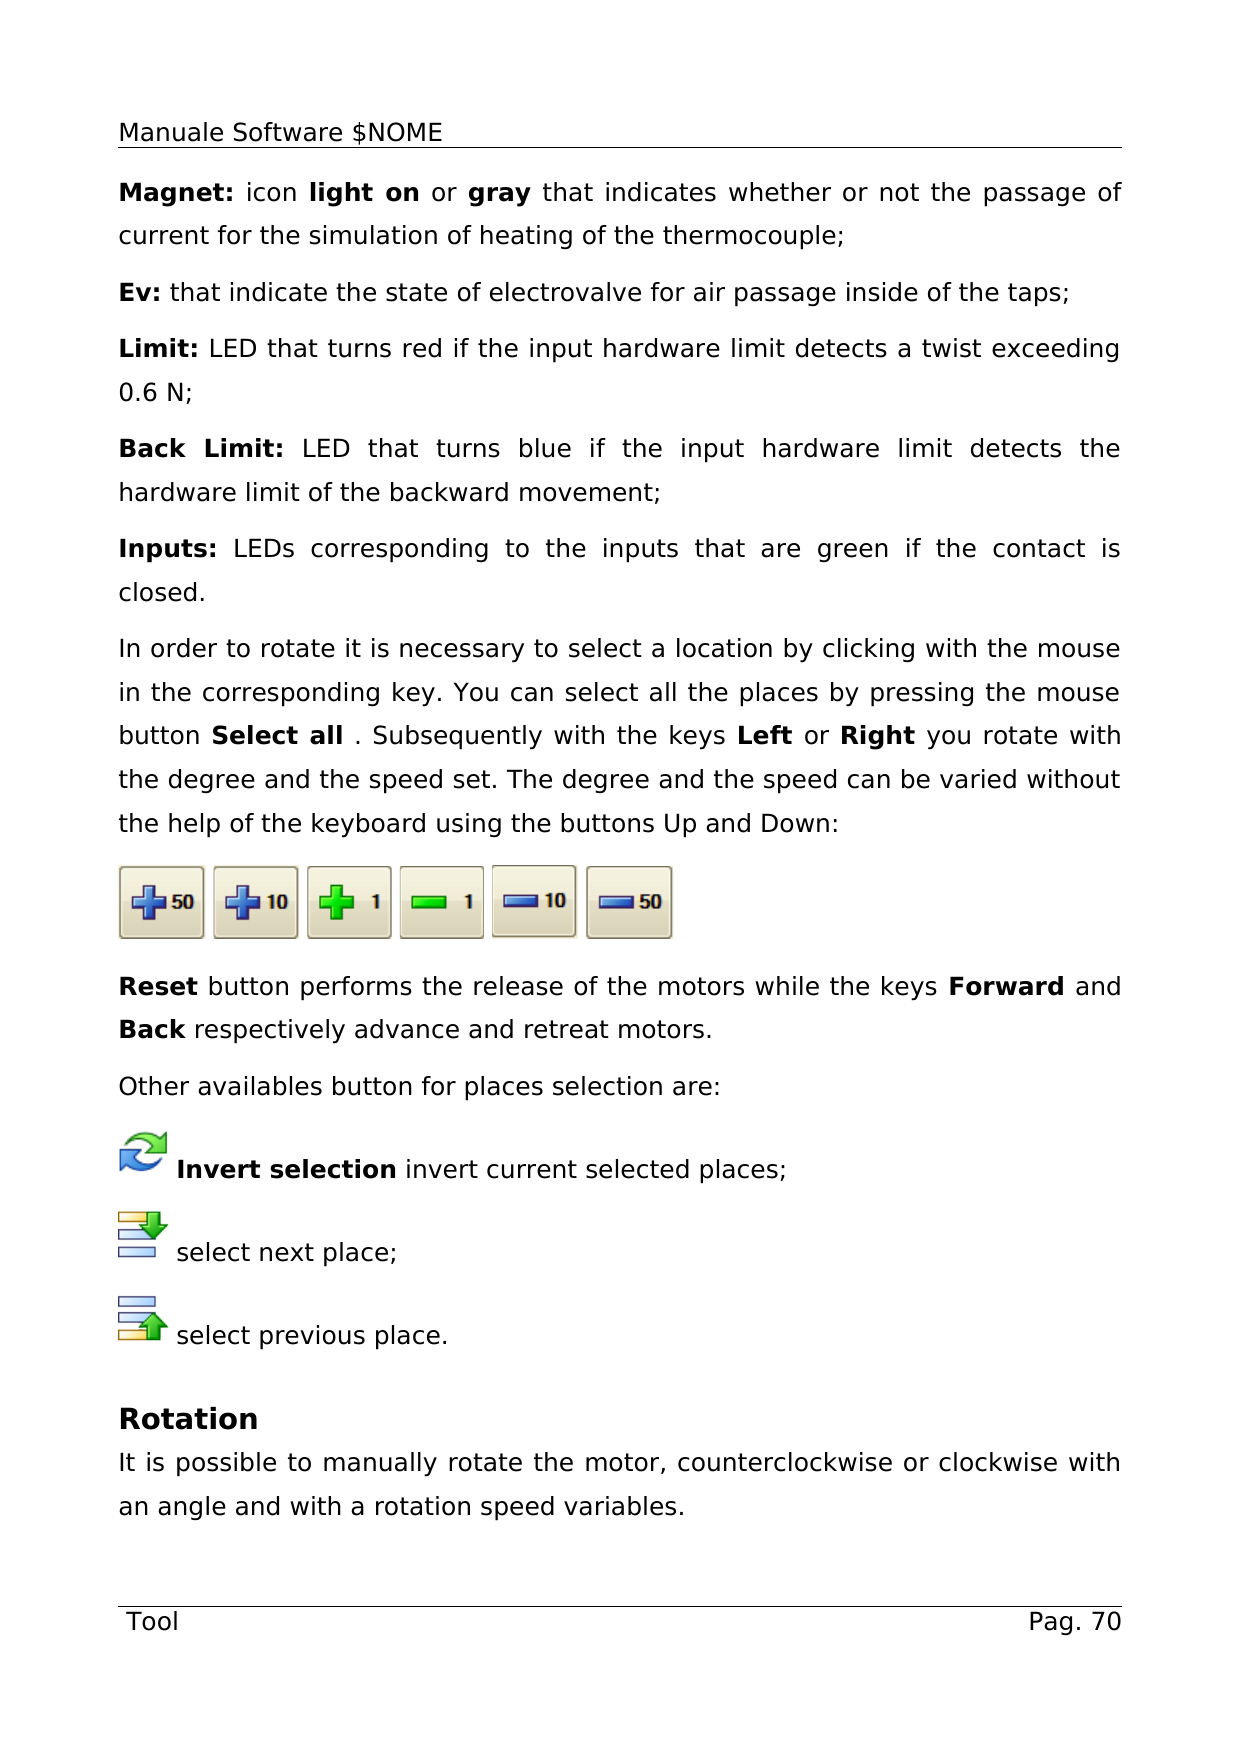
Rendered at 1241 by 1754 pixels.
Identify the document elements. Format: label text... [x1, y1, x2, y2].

text select next place; [118, 1211, 1122, 1267]
text Inputs: LEDs corresponding to the inputs that are green if the contact is closed. [118, 534, 1122, 607]
text select previous place. [118, 1294, 1122, 1350]
picture [213, 865, 300, 939]
picture [118, 1211, 169, 1261]
text Limit: LED that turns red if the input hardware limit detects a twist exceeding 0.6 N; [118, 334, 1122, 407]
picture [118, 1294, 169, 1344]
picture [307, 866, 392, 939]
text Back Limit: LED that turns blue if the input hardware limit detects the hardware limit of the backward movement; [118, 434, 1122, 507]
text Other availables button for places selection are: [118, 1072, 1122, 1101]
text It is possible to manually rotate the motor, counterclockwise or clockwise with an angle and with a rotation speed variables. [118, 1448, 1122, 1521]
picture [118, 1128, 169, 1178]
text Reset button performs the release of the motors while the keys Forward and Back respectively advance and retreat motors. [118, 972, 1122, 1045]
text In order to rotate it is necessary to select a location by clicking with the mouse in the corresponding key. You can select all the places by pressing the mouse button Select all . Subsequently with the keys Left or Right you rotate with the degree and the speed set. The degree and the speed can be varied without the help of the keyboard using the buttons Up and Down: [118, 634, 1122, 838]
text Invert selection invert current selected places; [118, 1128, 1122, 1184]
picture [492, 865, 578, 939]
picture [585, 866, 674, 939]
picture [399, 866, 484, 939]
subtitle Rotation [118, 1402, 1122, 1436]
picture [118, 865, 206, 939]
text Magnet: icon light on or gray that indicates whether or not the passage of current for the simulation of heating of the thermocouple; [118, 178, 1122, 251]
text Ev: that indicate the state of electrovalve for air passage inside of the taps; [118, 278, 1122, 307]
